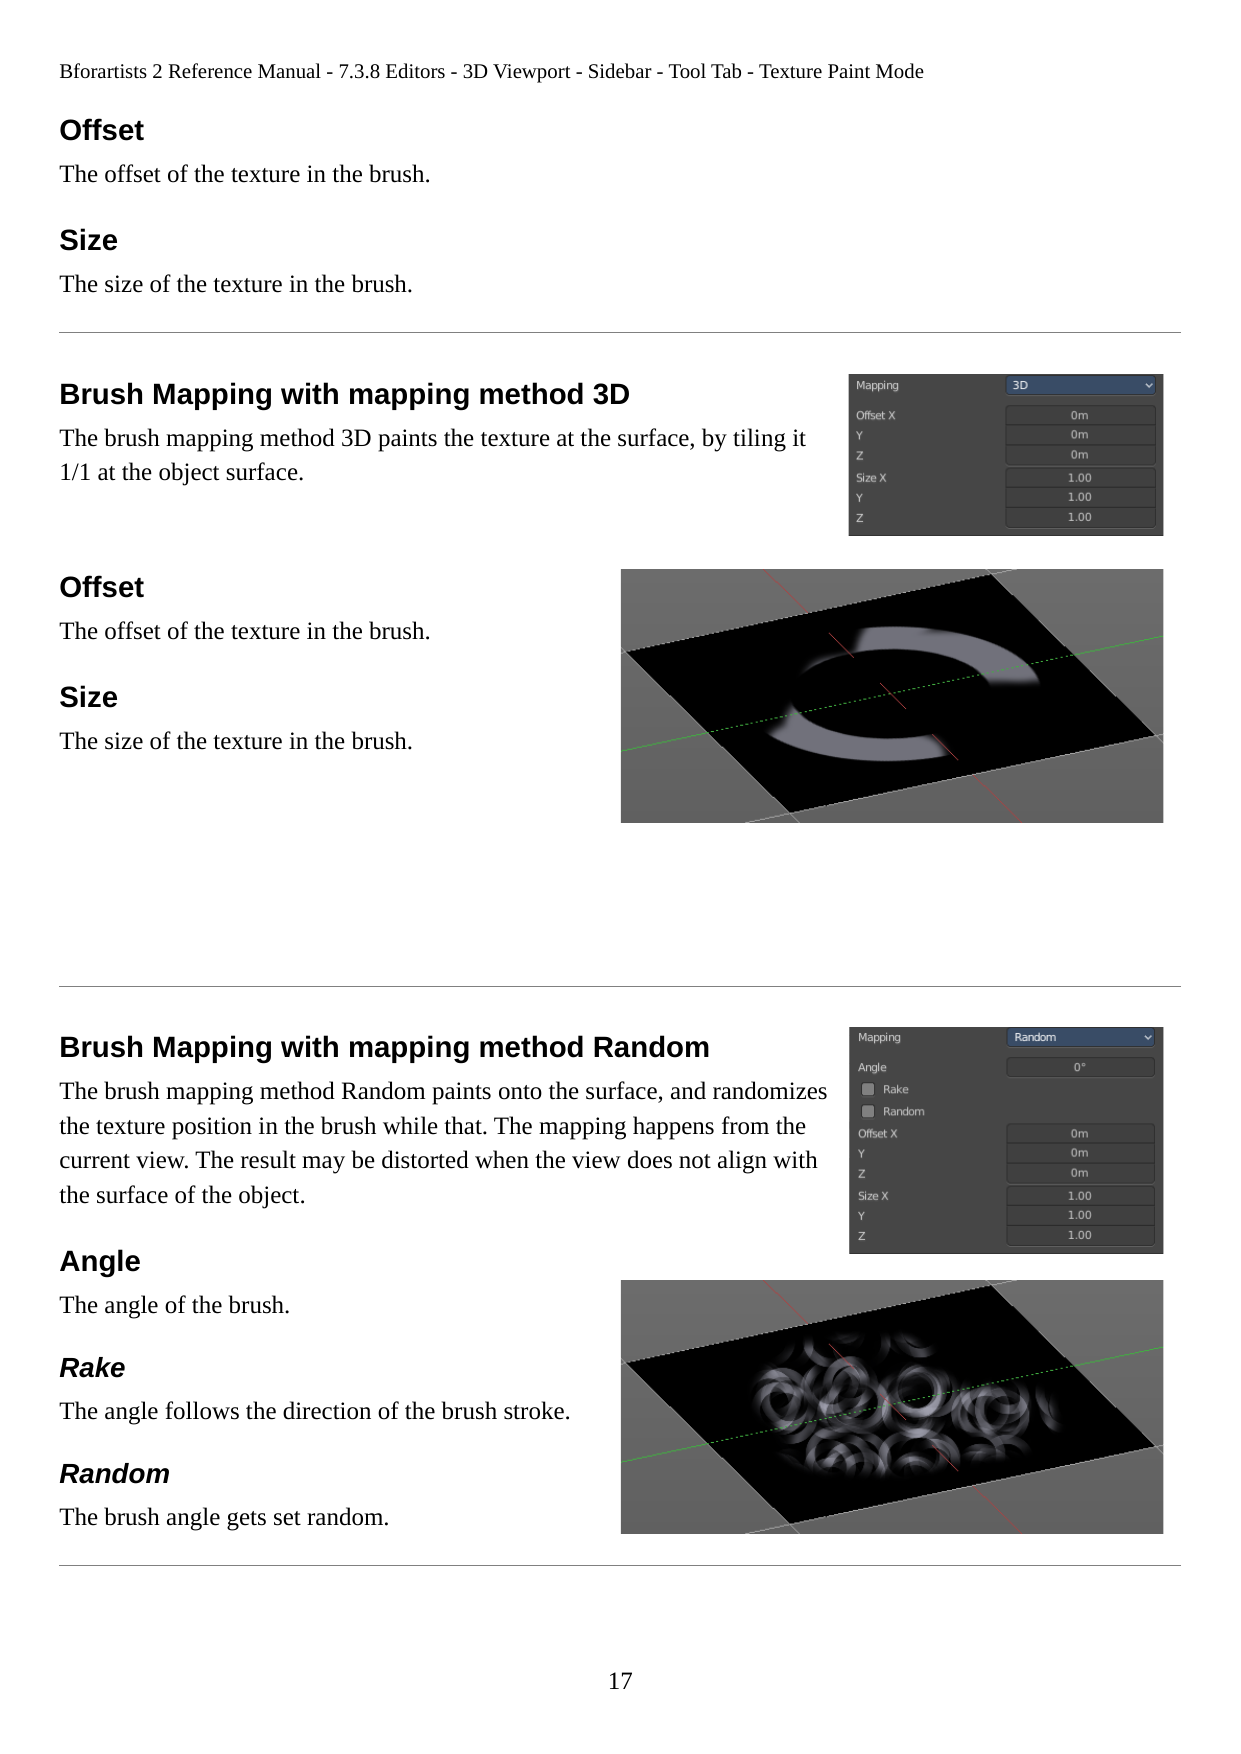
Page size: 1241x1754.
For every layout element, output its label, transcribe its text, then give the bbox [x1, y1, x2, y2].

text The brush angle gets set random. [59, 1502, 620, 1530]
subtitle [1164, 570, 1181, 604]
subtitle Angle [59, 1243, 1181, 1277]
picture [620, 569, 1164, 823]
text The brush mapping method 3D paints the texture at the surface, by tiling it 1/1 at the object surface. [59, 423, 848, 486]
subtitle [1164, 680, 1181, 714]
subtitle Size [59, 222, 1181, 256]
text The size of the texture in the brush. [59, 726, 620, 755]
text The offset of the texture in the brush. [59, 159, 1181, 188]
text The brush mapping method Random paints onto the surface, and randomizes the texture position in the brush while that. The mapping happens from the current view. The result may be distorted when the view does not align with the surface of the object. [59, 1076, 849, 1209]
subtitle Size [59, 680, 620, 714]
subtitle Rake [59, 1351, 620, 1383]
subtitle [1164, 1351, 1181, 1383]
subtitle Offset [59, 570, 620, 604]
picture [849, 1027, 1164, 1254]
subtitle [1164, 1457, 1181, 1489]
text The size of the texture in the brush. [59, 269, 1181, 297]
picture [620, 1280, 1164, 1534]
subtitle Brush Mapping with mapping method Random [59, 1030, 849, 1064]
text The angle follows the direction of the brush stroke. [59, 1396, 620, 1424]
subtitle Offset [59, 113, 1181, 146]
subtitle Random [59, 1457, 620, 1489]
text The angle of the brush. [59, 1290, 620, 1318]
picture [848, 374, 1164, 536]
subtitle Brush Mapping with mapping method 3D [59, 377, 848, 410]
text [1164, 1290, 1181, 1318]
text The offset of the texture in the brush. [59, 616, 620, 645]
